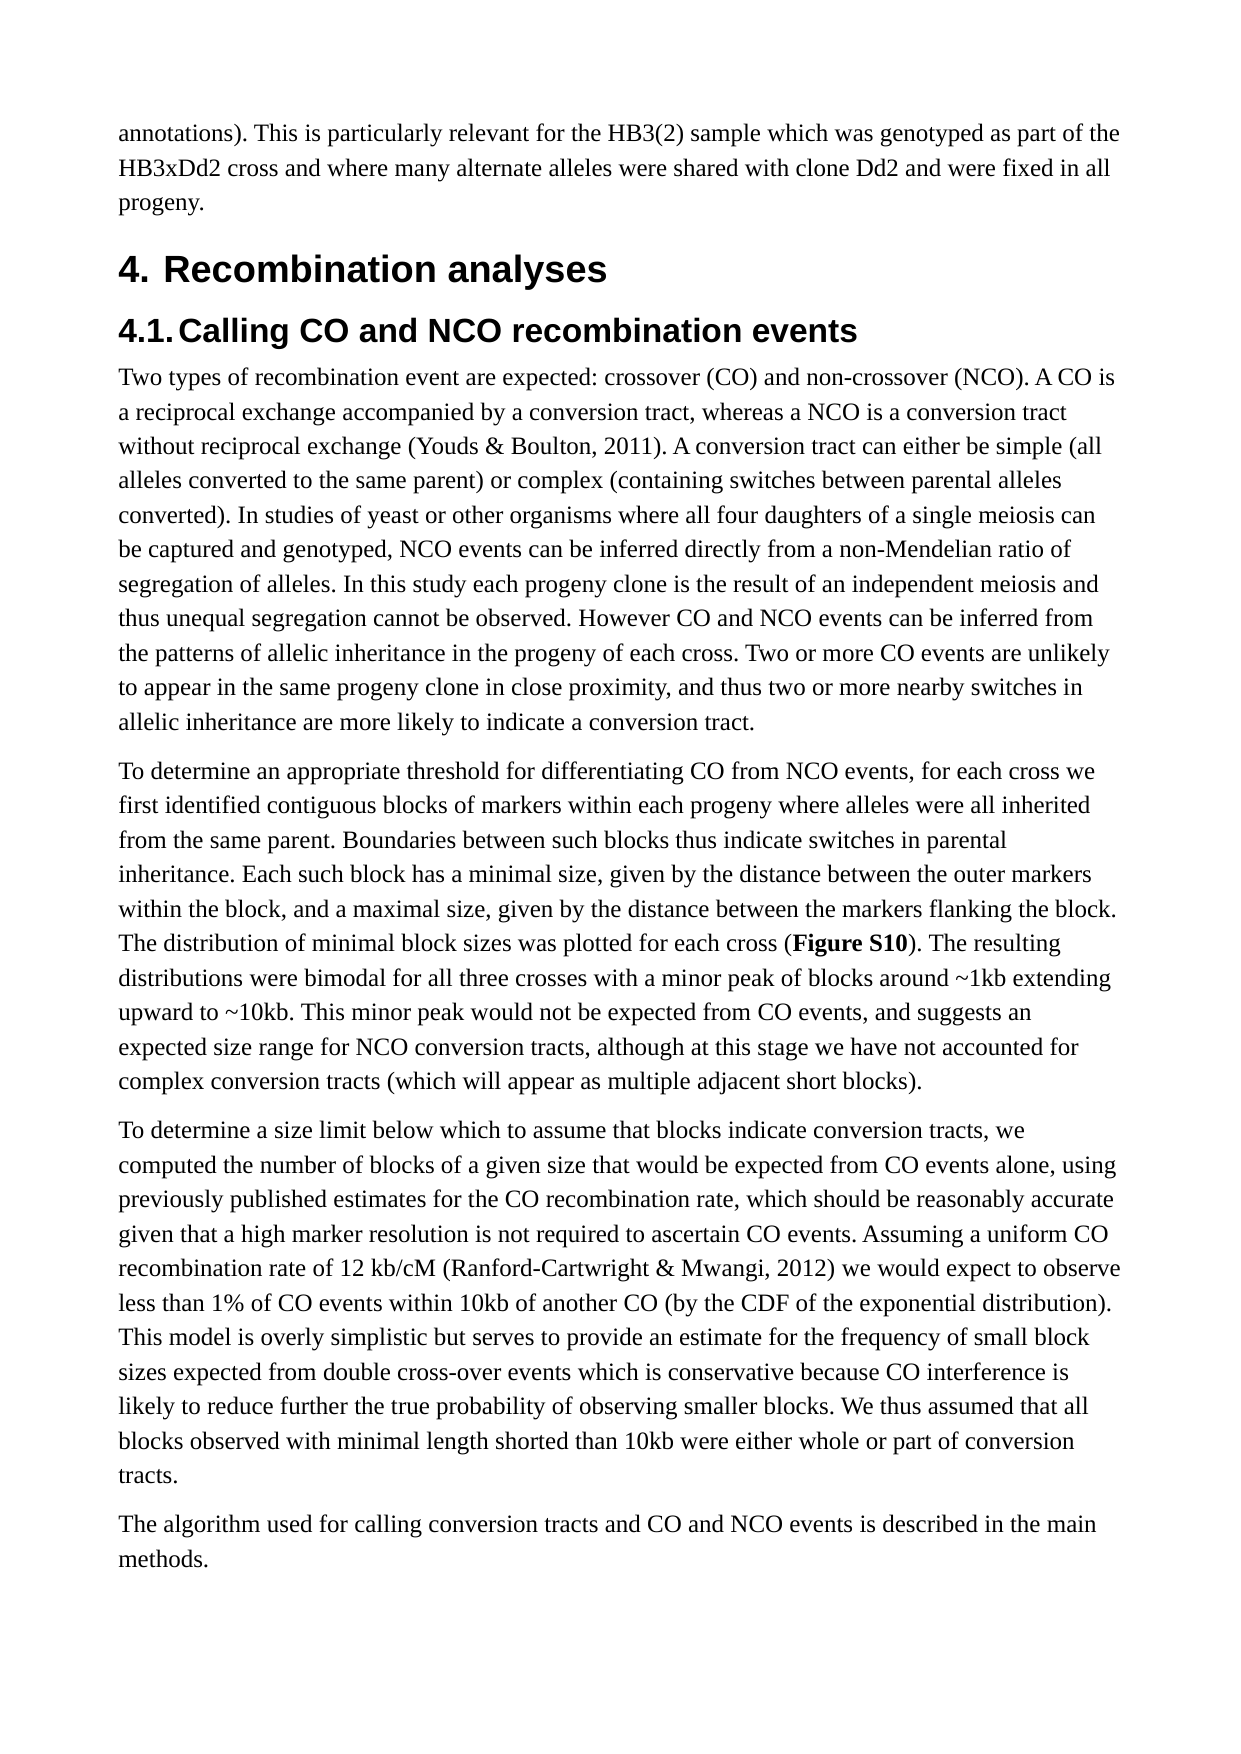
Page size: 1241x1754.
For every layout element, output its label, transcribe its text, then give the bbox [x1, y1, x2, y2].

subtitle Calling CO and NCO recombination events [118, 311, 1122, 350]
subtitle Recombination analyses [118, 247, 1122, 290]
text Two types of recombination event are expected: crossover (CO) and non-crossover (NCO). A CO is a reciprocal exchange accompanied by a conversion tract, whereas a NCO is a conversion tract without reciprocal exchange (Youds & Boulton, 2011)⁠. A conversion tract can either be simple (all alleles converted to the same parent) or complex (containing switches between parental alleles converted). In studies of yeast or other organisms where all four daughters of a single meiosis can be captured and genotyped, NCO events can be inferred directly from a non-Mendelian ratio of segregation of alleles. In this study each progeny clone is the result of an independent meiosis and thus unequal segregation cannot be observed. However CO and NCO events can be inferred from the patterns of allelic inheritance in the progeny of each cross. Two or more CO events are unlikely to appear in the same progeny clone in close proximity, and thus two or more nearby switches in allelic inheritance are more likely to indicate a conversion tract. [118, 362, 1122, 736]
text To determine a size limit below which to assume that blocks indicate conversion tracts, we computed the number of blocks of a given size that would be expected from CO events alone, using previously published estimates for the CO recombination rate, which should be reasonably accurate given that a high marker resolution is not required to ascertain CO events. Assuming a uniform CO recombination rate of 12 kb/cM (Ranford-Cartwright & Mwangi, 2012)⁠ we would expect to observe less than 1% of CO events within 10kb of another CO (by the CDF of the exponential distribution). This model is overly simplistic but serves to provide an estimate for the frequency of small block sizes expected from double cross-over events which is conservative because CO interference is likely to reduce further the true probability of observing smaller blocks. We thus assumed that all blocks observed with minimal length shorted than 10kb were either whole or part of conversion tracts. [118, 1115, 1122, 1489]
text The algorithm used for calling conversion tracts and CO and NCO events is described in the main methods. [118, 1509, 1122, 1572]
text annotations). This is particularly relevant for the HB3(2) sample which was genotyped as part of the HB3xDd2 cross and where many alternate alleles were shared with clone Dd2 and were fixed in all progeny. [118, 118, 1122, 216]
text To determine an appropriate threshold for differentiating CO from NCO events, for each cross we first identified contiguous blocks of markers within each progeny where alleles were all inherited from the same parent. Boundaries between such blocks thus indicate switches in parental inheritance. Each such block has a minimal size, given by the distance between the outer markers within the block, and a maximal size, given by the distance between the markers flanking the block. The distribution of minimal block sizes was plotted for each cross (Figure S10). The resulting distributions were bimodal for all three crosses with a minor peak of blocks around ~1kb extending upward to ~10kb. This minor peak would not be expected from CO events, and suggests an expected size range for NCO conversion tracts, although at this stage we have not accounted for complex conversion tracts (which will appear as multiple adjacent short blocks). [118, 756, 1122, 1095]
